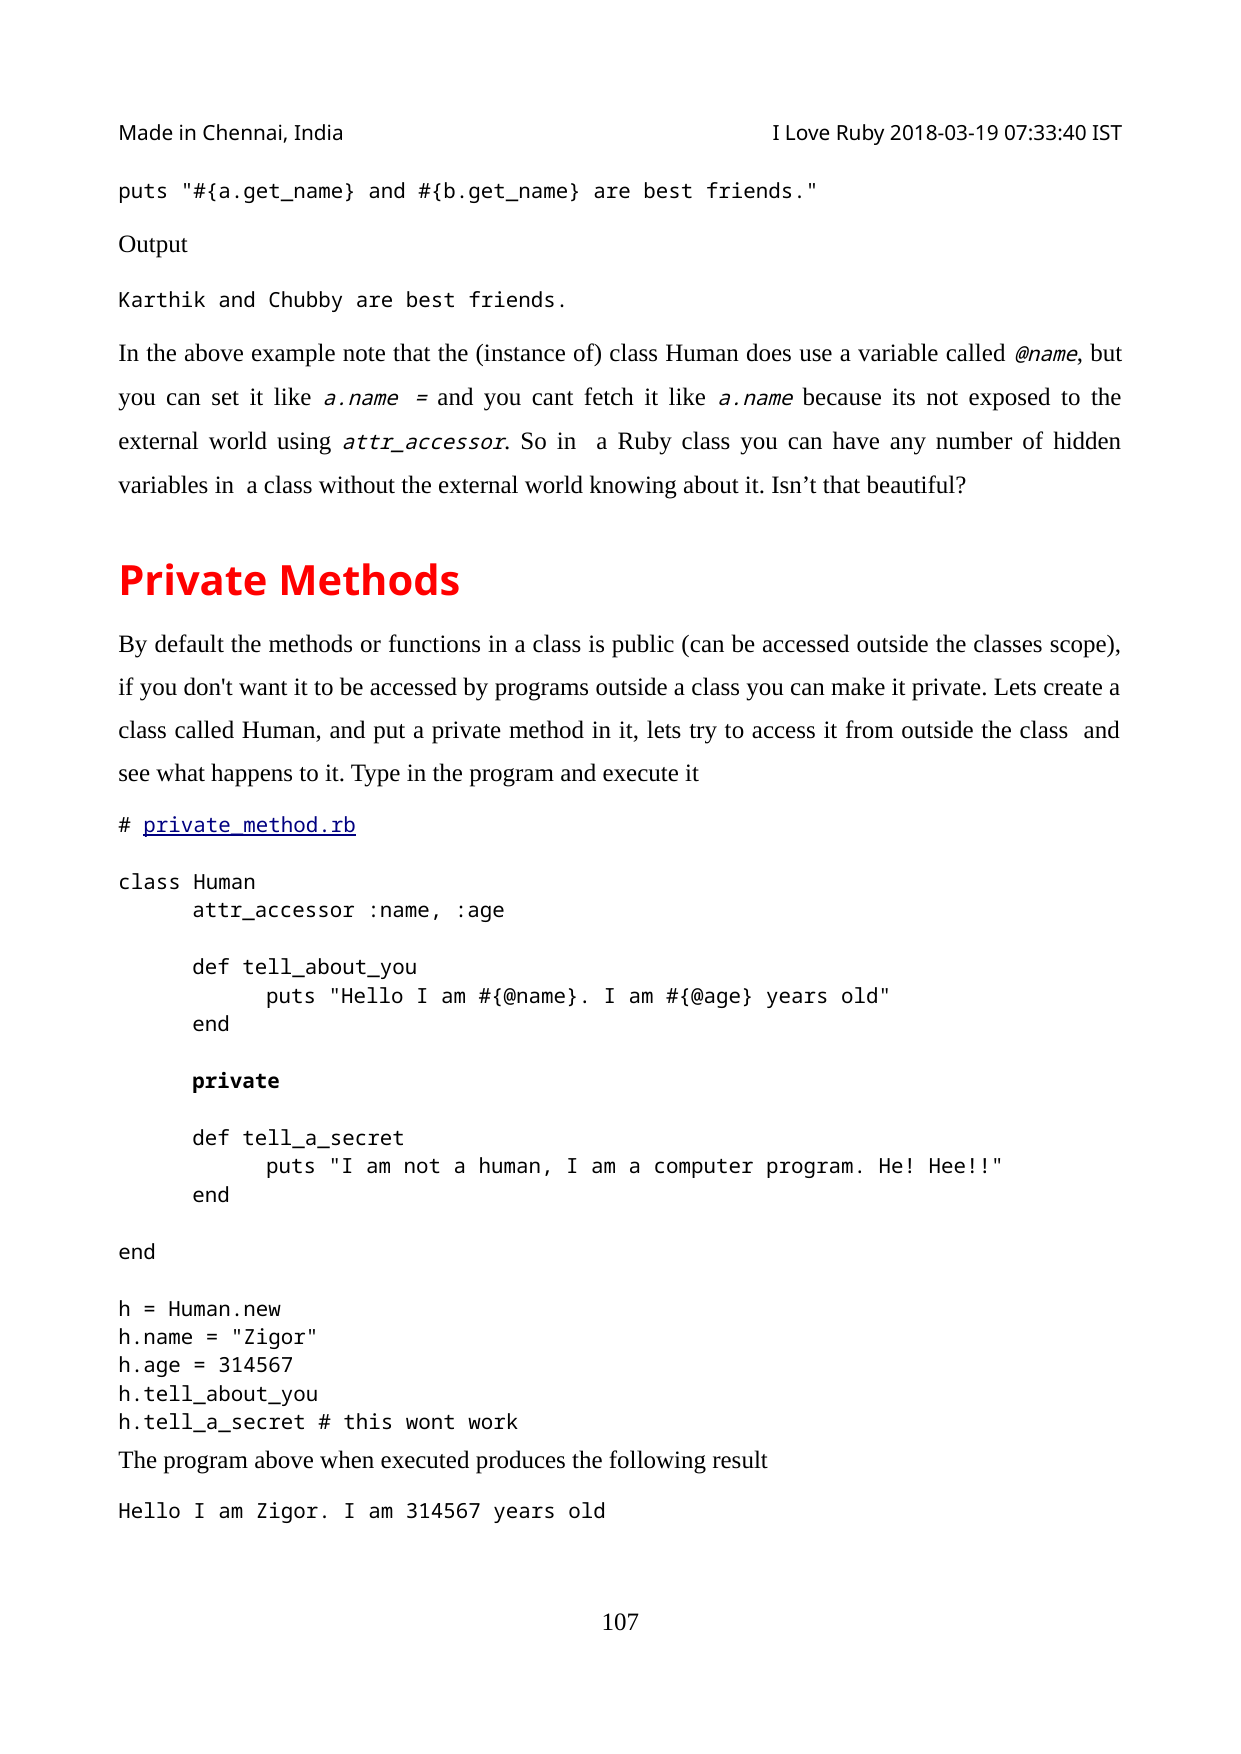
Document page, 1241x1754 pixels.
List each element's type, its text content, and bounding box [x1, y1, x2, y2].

text h.name = "Zigor" [118, 1322, 1122, 1351]
subtitle Private Methods [118, 551, 1122, 607]
text h.tell_about_you [118, 1379, 1122, 1407]
text end [118, 1009, 1122, 1038]
text end [118, 1180, 1122, 1208]
text def tell_about_you [118, 952, 1122, 981]
text class Human [118, 867, 1122, 896]
text h.age = 314567 [118, 1351, 1122, 1379]
text def tell_a_secret [118, 1123, 1122, 1151]
text By default the methods or functions in a class is public (can be accessed outside the classes scope), if you don't want it to be accessed by programs outside a class you can make it private. Lets create a class called Human, and put a private method in it, lets try to access it from outside the class and see what happens to it. Type in the program and execute it [118, 629, 1122, 787]
text h = Human.new [118, 1294, 1122, 1322]
text Hello I am Zigor. I am 314567 years old [118, 1497, 1122, 1525]
text In the above example note that the (instance of) class Human does use a variable called @name, but you can set it like a.name = and you cant fetch it like a.name because its not exposed to the external world using attr_accessor. So in a Ruby class you can have any number of hidden variables in a class without the external world knowing about it. Isn’t that beautiful? [118, 338, 1122, 499]
text puts "I am not a human, I am a computer program. He! Hee!!" [118, 1151, 1122, 1180]
text puts "#{a.get_name} and #{b.get_name} are best friends." [118, 176, 1122, 204]
text end [118, 1237, 1122, 1265]
text private [118, 1066, 1122, 1094]
text puts "Hello I am #{@name}. I am #{@age} years old" [118, 981, 1122, 1009]
text Karthik and Chubby are best friends. [118, 285, 1122, 313]
text h.tell_a_secret # this wont work [118, 1407, 1122, 1436]
text The program above when executed produces the following result [118, 1445, 1122, 1473]
text Output [118, 229, 1122, 258]
text # private_method.rb [118, 810, 1122, 839]
text attr_accessor :name, :age [118, 896, 1122, 924]
